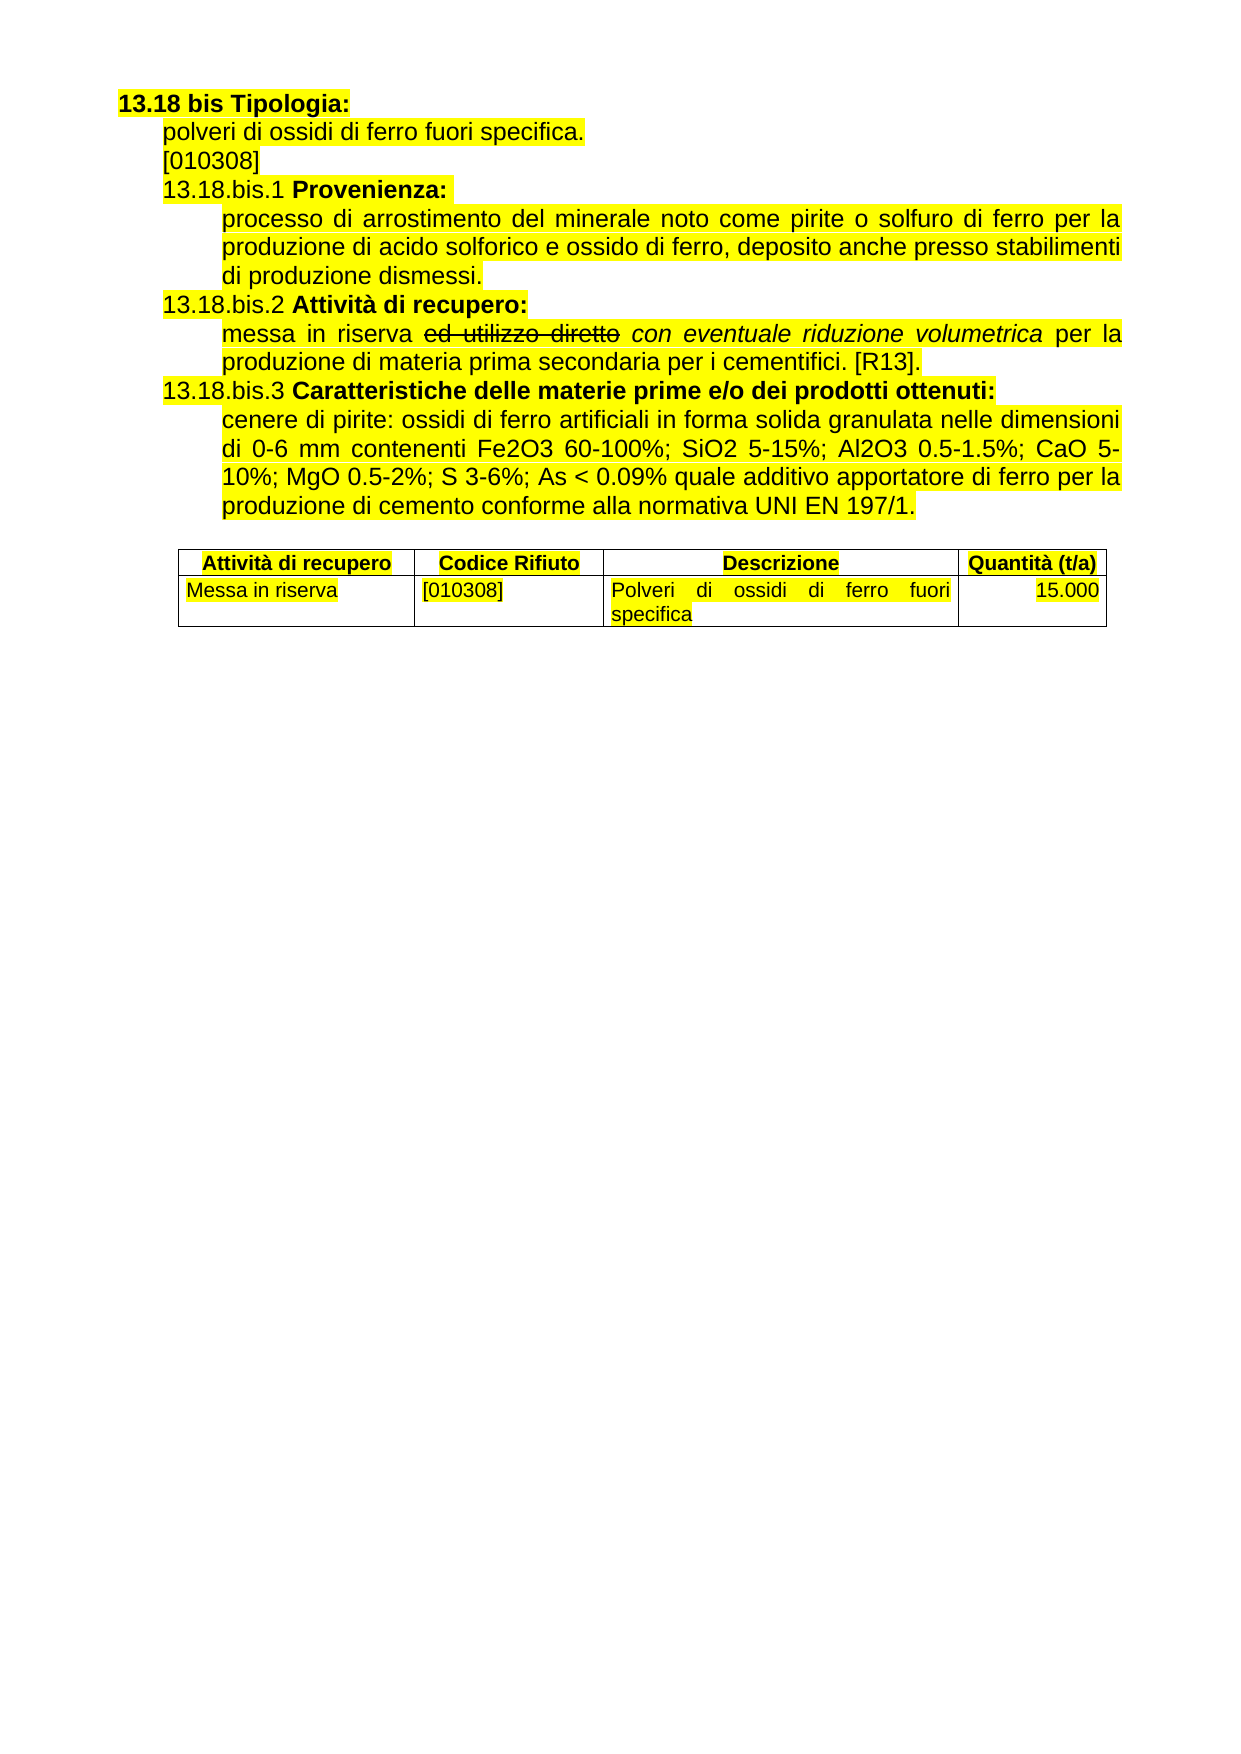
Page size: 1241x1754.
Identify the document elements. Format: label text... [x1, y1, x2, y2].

text 13.18.bis.2 Attività di recupero: [162, 290, 1122, 319]
table_cell [010308] [415, 576, 603, 626]
table_header Quantità (t/a) [959, 550, 1106, 575]
text 13.18.bis.3 Caratteristiche delle materie prime e/o dei prodotti ottenuti: [162, 376, 1122, 405]
table_header Attività di recupero [179, 550, 414, 575]
table_header Descrizione [604, 550, 958, 575]
table_cell Polveri di ossidi di ferro fuori specifica [604, 576, 958, 626]
text messa in riserva ed utilizzo diretto con eventuale riduzione volumetrica per la produzione di materia prima secondaria per i cementifici. [R13]. [222, 319, 1122, 376]
subtitle 13.18 bis Tipologia: [118, 89, 1122, 117]
text 13.18.bis.1 Provenienza: [162, 175, 1122, 204]
text processo di arrostimento del minerale noto come pirite o solfuro di ferro per la produzione di acido solforico e ossido di ferro, deposito anche presso stabilimenti di produzione dismessi. [222, 204, 1122, 290]
table_cell Messa in riserva [179, 576, 414, 626]
text polveri di ossidi di ferro fuori specifica. [162, 117, 1122, 146]
table_cell 15.000 [959, 576, 1106, 626]
table_header Codice Rifiuto [415, 550, 603, 575]
text [010308] [162, 146, 1122, 175]
text cenere di pirite: ossidi di ferro artificiali in forma solida granulata nelle dimensioni di 0-6 mm contenenti Fe2O3 60-100%; SiO2 5-15%; Al2O3 0.5-1.5%; CaO 5-10%; MgO 0.5-2%; S 3-6%; As < 0.09% quale additivo apportatore di ferro per la produzione di cemento conforme alla normativa UNI EN 197/1. [222, 405, 1122, 520]
